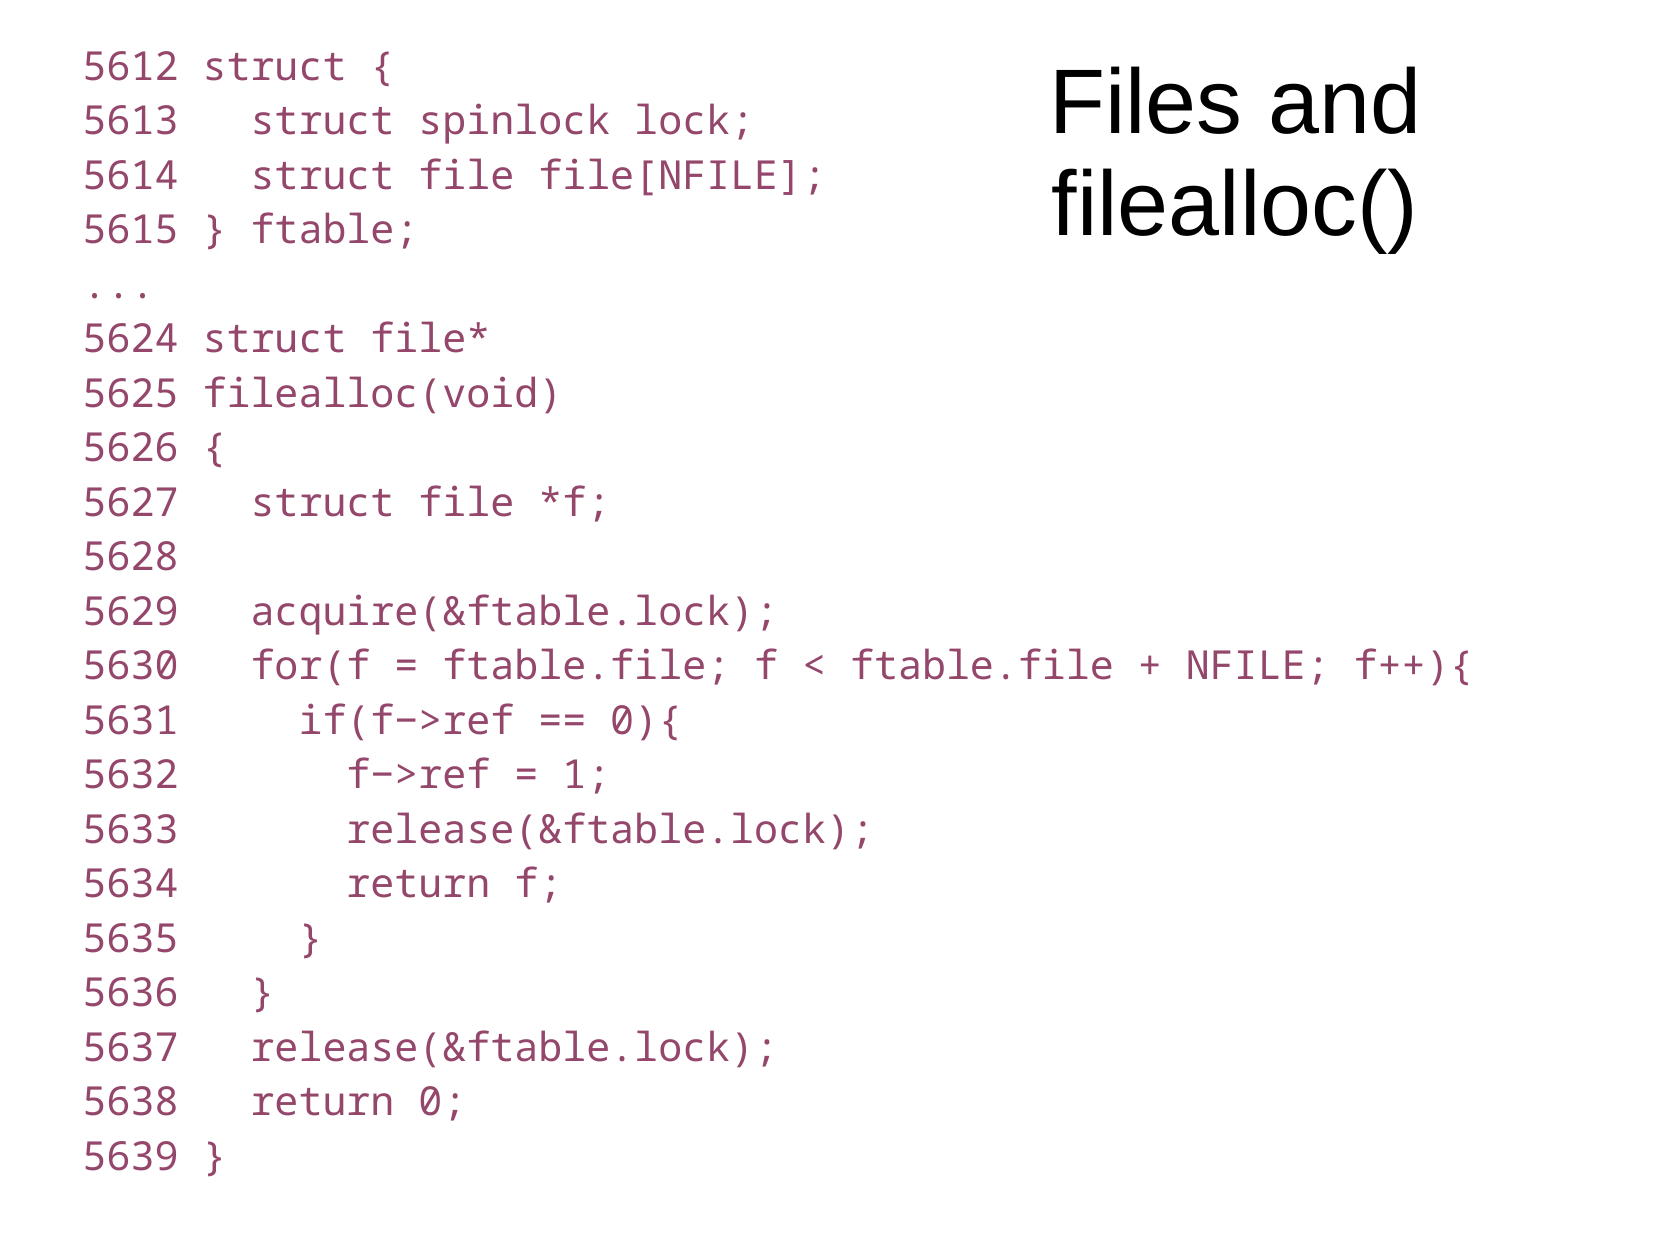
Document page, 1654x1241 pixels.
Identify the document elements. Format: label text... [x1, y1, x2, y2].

list 5612 struct { 5613 struct spinlock lock; 5614 struct file file[NFILE]; 5615 } ftable; ... 5624 struct file* 5625 filealloc(void) 5626 { 5627 struct file *f; 5628 5629 acquire(&ftable.lock); 5630 for(f = ftable.file; f < ftable.file + NFILE; f++){ 5631 if(f−>ref == 0){ 5632 f−>ref = 1; 5633 release(&ftable.lock); 5634 return f; 5635 } 5636 } 5637 release(&ftable.lock); 5638 return 0; 5639 } [82, 37, 1571, 1201]
